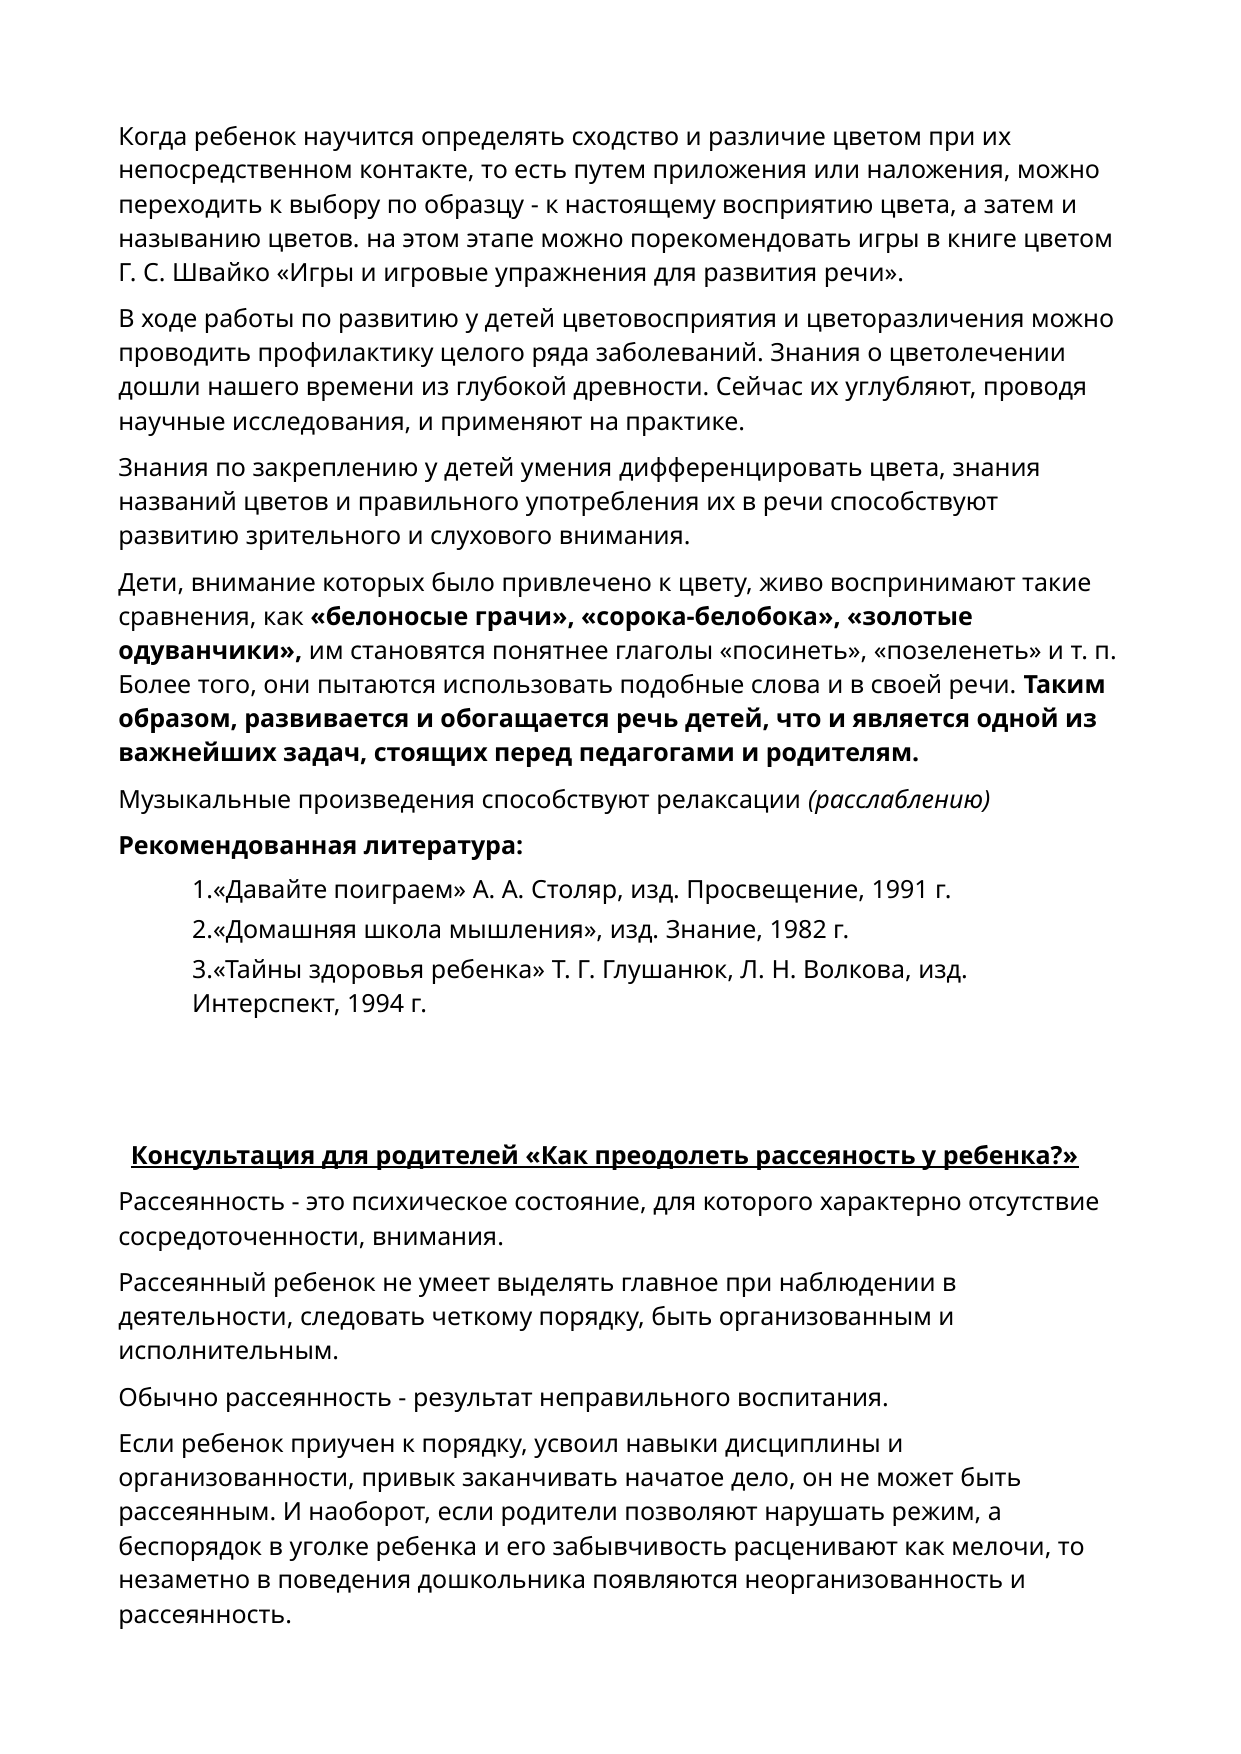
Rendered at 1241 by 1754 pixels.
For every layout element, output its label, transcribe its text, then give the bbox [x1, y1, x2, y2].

list «Давайте поиграем» А. А. Столяр, изд. Просвещение, 1991 г. [118, 871, 1122, 905]
text Обычно рассеянность - результат неправильного воспитания. [118, 1379, 1122, 1413]
subtitle Консультация для родителей «Как преодолеть рассеяность у ребенка?» [131, 1132, 1109, 1172]
text Дети, внимание которых было привлечено к цвету, живо воспринимают такие сравнения, как «белоносые грачи», «сорока-белобока», «золотые одуванчики», им становятся понятнее глаголы «посинеть», «позеленеть» и т. п. Более того, они пытаются использовать подобные слова и в своей речи. Таким образом, развивается и обогащается речь детей, что и является одной из важнейших задач, стоящих перед педагогами и родителям. [118, 564, 1122, 769]
text Рассеянный ребенок не умеет выделять главное при наблюдении в деятельности, следовать четкому порядку, быть организованным и исполнительным. [118, 1265, 1122, 1367]
text Музыкальные произведения способствуют релаксации (расслаблению) [118, 781, 1122, 815]
text Если ребенок приучен к порядку, усвоил навыки дисциплины и организованности, привык заканчивать начатое дело, он не может быть рассеянным. И наоборот, если родители позволяют нарушать режим, а беспорядок в уголке ребенка и его забывчивость расценивают как мелочи, то незаметно в поведения дошкольника появляются неорганизованность и рассеянность. [118, 1426, 1122, 1630]
list «Домашняя школа мышления», изд. Знание, 1982 г. [118, 912, 1122, 946]
text В ходе работы по развитию у детей цветовосприятия и цветоразличения можно проводить профилактику целого ряда заболеваний. Знания о цветолечении дошли нашего времени из глубокой древности. Сейчас их углубляют, проводя научные исследования, и применяют на практике. [118, 301, 1122, 437]
text Рекомендованная литература: [118, 828, 1122, 862]
text Когда ребенок научится определять сходство и различие цветом при их непосредственном контакте, то есть путем приложения или наложения, можно переходить к выбору по образцу - к настоящему восприятию цвета, а затем и называнию цветов. на этом этапе можно порекомендовать игры в книге цветом Г. С. Швайко «Игры и игровые упражнения для развития речи». [118, 118, 1122, 288]
text Знания по закреплению у детей умения дифференцировать цвета, знания названий цветов и правильного употребления их в речи способствуют развитию зрительного и слухового внимания. [118, 450, 1122, 552]
text Рассеянность - этo психическое состояние, для которого характерно отсутствие сосредоточенности, внимания. [118, 1184, 1122, 1252]
list «Тайны здоровья ребенка» Т. Г. Глушанюк, Л. Н. Волкова, изд. Интерспект, 1994 г. [118, 952, 1122, 1020]
